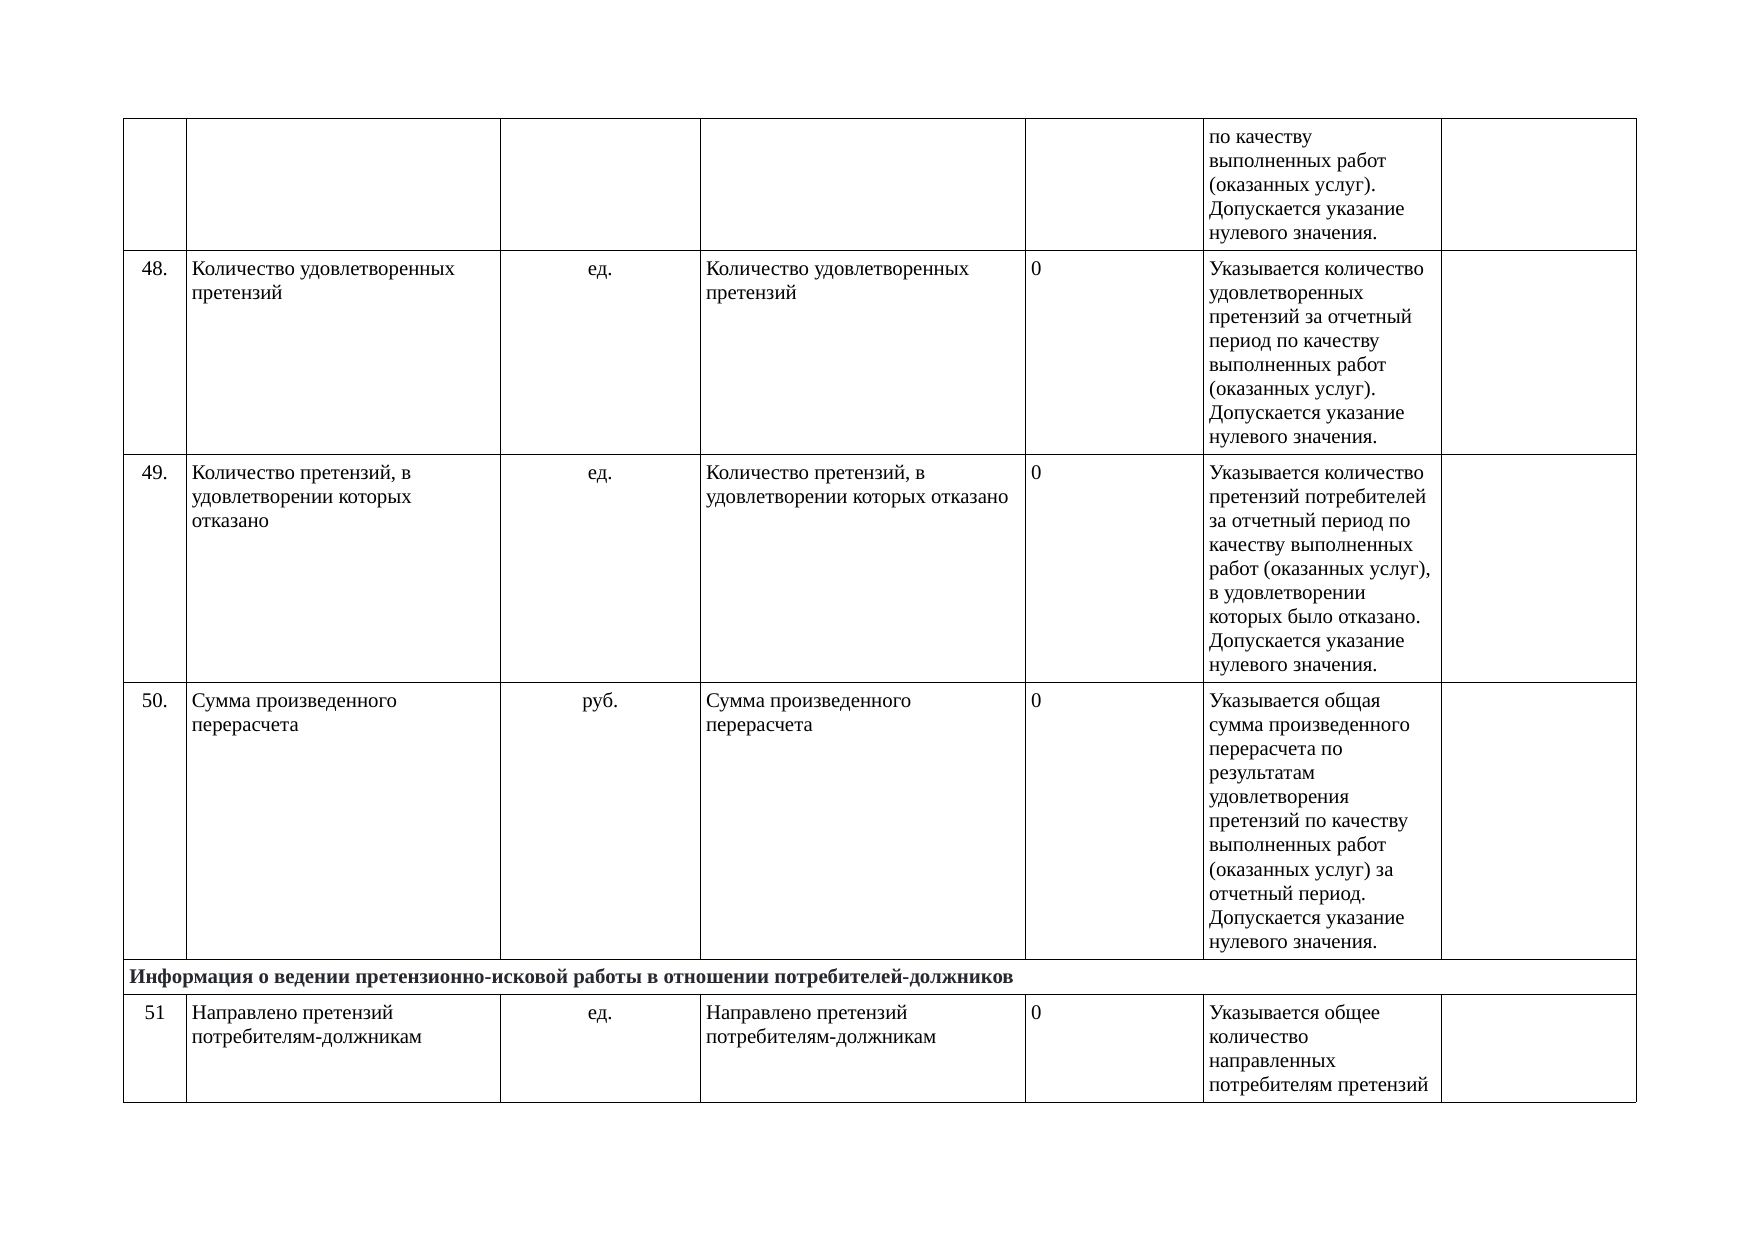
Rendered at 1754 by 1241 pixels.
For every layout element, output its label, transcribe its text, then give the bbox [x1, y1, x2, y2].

table_cell Количество удовлетворенных претензий [701, 251, 1025, 454]
table_cell Количество претензий, в удовлетворении которых отказано [701, 455, 1025, 682]
table_cell [1442, 251, 1636, 454]
table_cell Направлено претензий потребителям-должникам [187, 995, 500, 1102]
table_cell [1442, 119, 1636, 250]
table_cell [1442, 455, 1636, 682]
table_cell Указывается общая сумма произведенного перерасчета по результатам удовлетворения претензий по качеству выполненных работ (оказанных услуг) за отчетный период. Допускается указание нулевого значения. [1204, 683, 1441, 958]
table_cell Направлено претензий потребителям-должникам [701, 995, 1025, 1102]
table_cell Количество удовлетворенных претензий [187, 251, 500, 454]
table_cell [1442, 995, 1636, 1102]
table_cell [1442, 683, 1636, 958]
table_cell руб. [501, 683, 700, 958]
table_cell Указывается общее количество направленных потребителям претензий [1204, 995, 1441, 1102]
table_cell ед. [501, 455, 700, 682]
table_cell 49. [124, 455, 186, 682]
table_cell [1026, 119, 1203, 250]
table_cell 48. [124, 251, 186, 454]
table_cell по качеству выполненных работ (оказанных услуг). Допускается указание нулевого значения. [1204, 119, 1441, 250]
table_cell [187, 119, 500, 250]
table_cell 0 [1026, 455, 1203, 682]
table_cell Указывается количество удовлетворенных претензий за отчетный период по качеству выполненных работ (оказанных услуг). Допускается указание нулевого значения. [1204, 251, 1441, 454]
table_cell [701, 119, 1025, 250]
table_cell Сумма произведенного перерасчета [187, 683, 500, 958]
table_cell 50. [124, 683, 186, 958]
table_cell Информация о ведении претензионно-исковой работы в отношении потребителей-должников [124, 960, 1636, 994]
table_cell ед. [501, 251, 700, 454]
table_cell [124, 119, 186, 250]
table_cell ед. [501, 995, 700, 1102]
table_cell Сумма произведенного перерасчета [701, 683, 1025, 958]
table_cell 0 [1026, 683, 1203, 958]
table_cell [501, 119, 700, 250]
table_cell 51 [124, 995, 186, 1102]
table_cell 0 [1026, 251, 1203, 454]
table_cell Указывается количество претензий потребителей за отчетный период по качеству выполненных работ (оказанных услуг), в удовлетворении которых было отказано. Допускается указание нулевого значения. [1204, 455, 1441, 682]
table_cell Количество претензий, в удовлетворении которых отказано [187, 455, 500, 682]
table_cell 0 [1026, 995, 1203, 1102]
